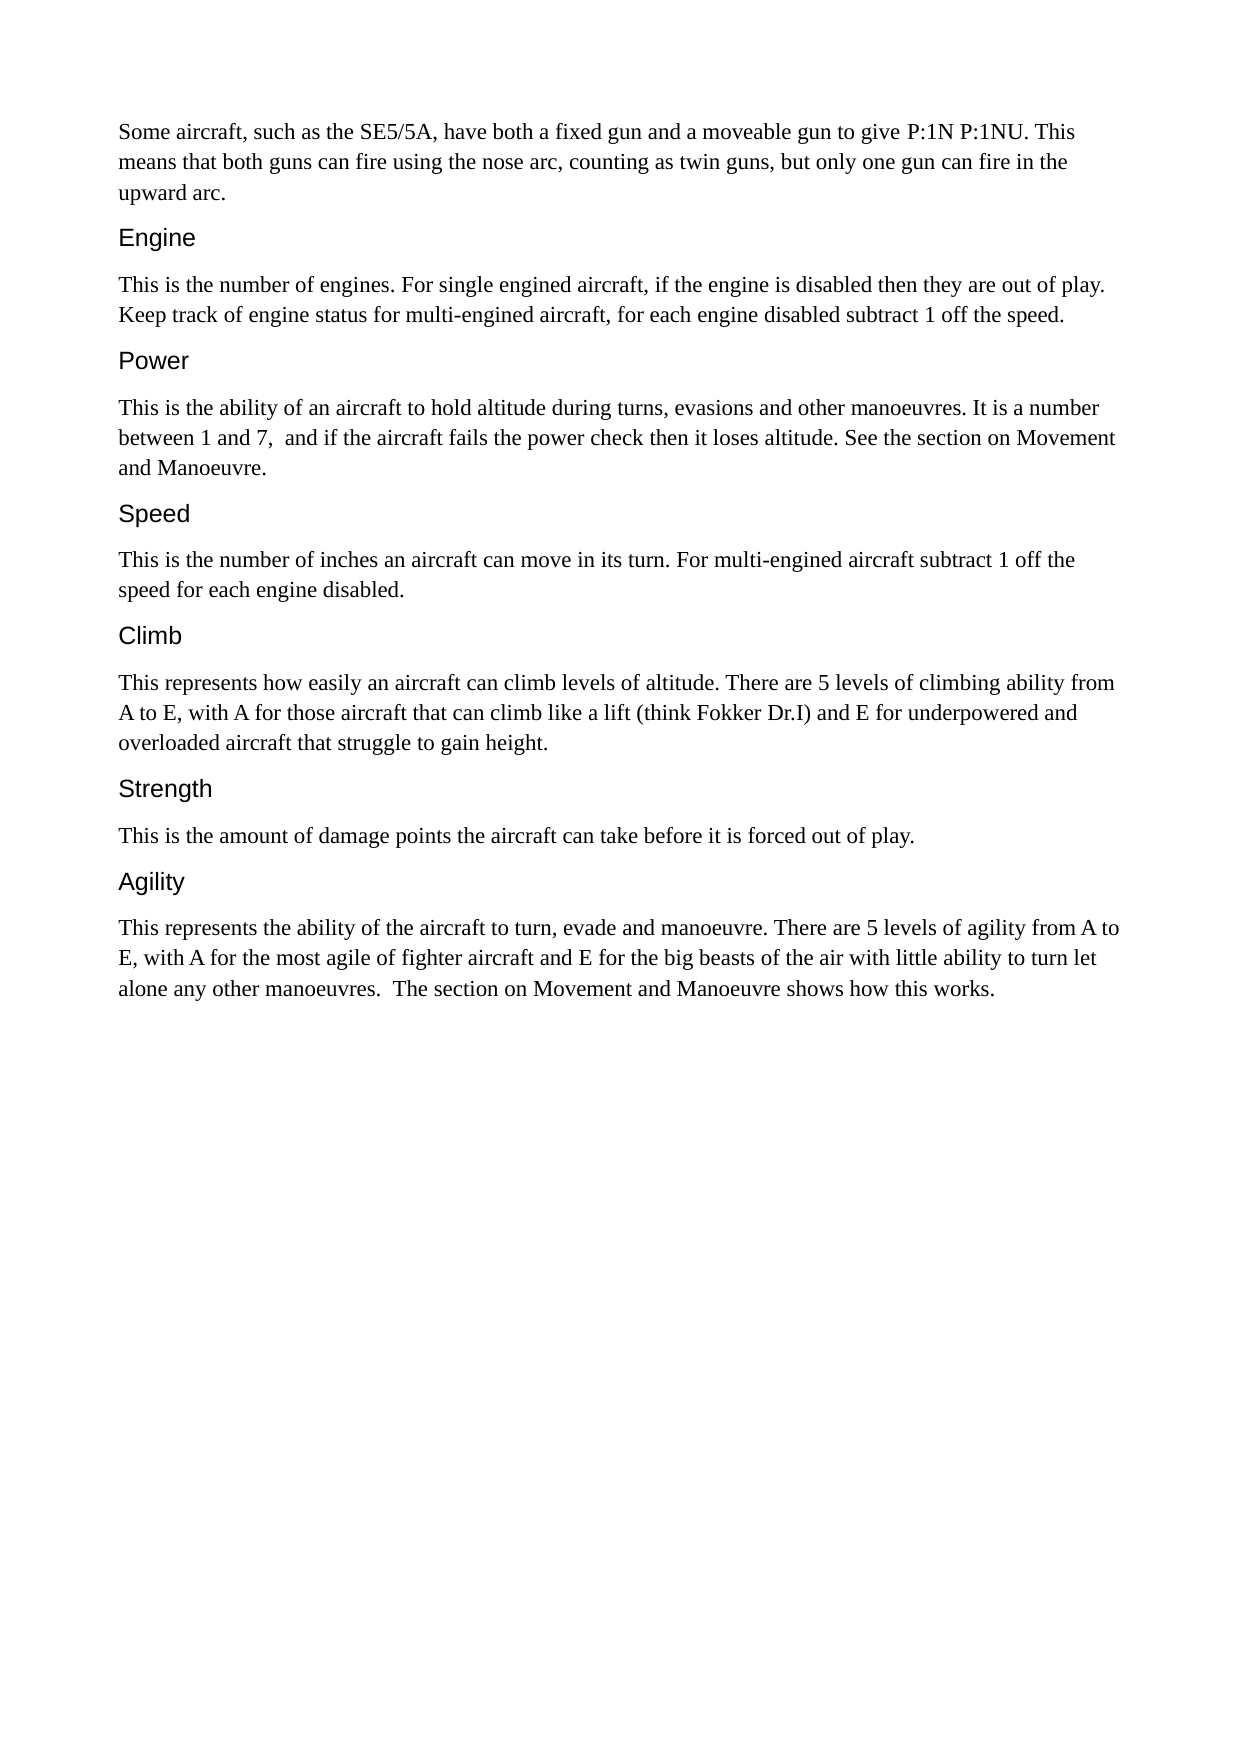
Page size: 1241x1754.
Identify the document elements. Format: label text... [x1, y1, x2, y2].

text This represents how easily an aircraft can climb levels of altitude. There are 5 levels of climbing ability from A to E, with A for those aircraft that can climb like a lift (think Fokker Dr.I) and E for underpowered and overloaded aircraft that struggle to gain height. [118, 669, 1122, 756]
text This represents the ability of the aircraft to turn, evade and manoeuvre. There are 5 levels of agility from A to E, with A for the most agile of fighter aircraft and E for the big beasts of the air with little ability to turn let alone any other manoeuvres. The section on Movement and Manoeuvre shows how this works. [118, 914, 1122, 1001]
text Strength [118, 774, 1122, 803]
text Power [118, 346, 1122, 375]
text Climb [118, 621, 1122, 650]
text This is the ability of an aircraft to hold altitude during turns, evasions and other manoeuvres. It is a number between 1 and 7, and if the aircraft fails the power check then it loses altitude. See the section on Movement and Manoeuvre. [118, 393, 1122, 480]
text Speed [118, 499, 1122, 527]
text Some aircraft, such as the SE5/5A, have both a fixed gun and a moveable gun to give P:1N P:1NU. This means that both guns can fire using the nose arc, counting as twin guns, but only one gun can fire in the upward arc. [118, 118, 1122, 205]
text This is the number of inches an aircraft can move in its turn. For multi-engined aircraft subtract 1 off the speed for each engine disabled. [118, 546, 1122, 603]
text Engine [118, 223, 1122, 252]
text This is the number of engines. For single engined aircraft, if the engine is disabled then they are out of play. Keep track of engine status for multi-engined aircraft, for each engine disabled subtract 1 off the speed. [118, 271, 1122, 327]
text This is the amount of damage points the aircraft can take before it is forced out of play. [118, 822, 1122, 848]
text Agility [118, 867, 1122, 895]
